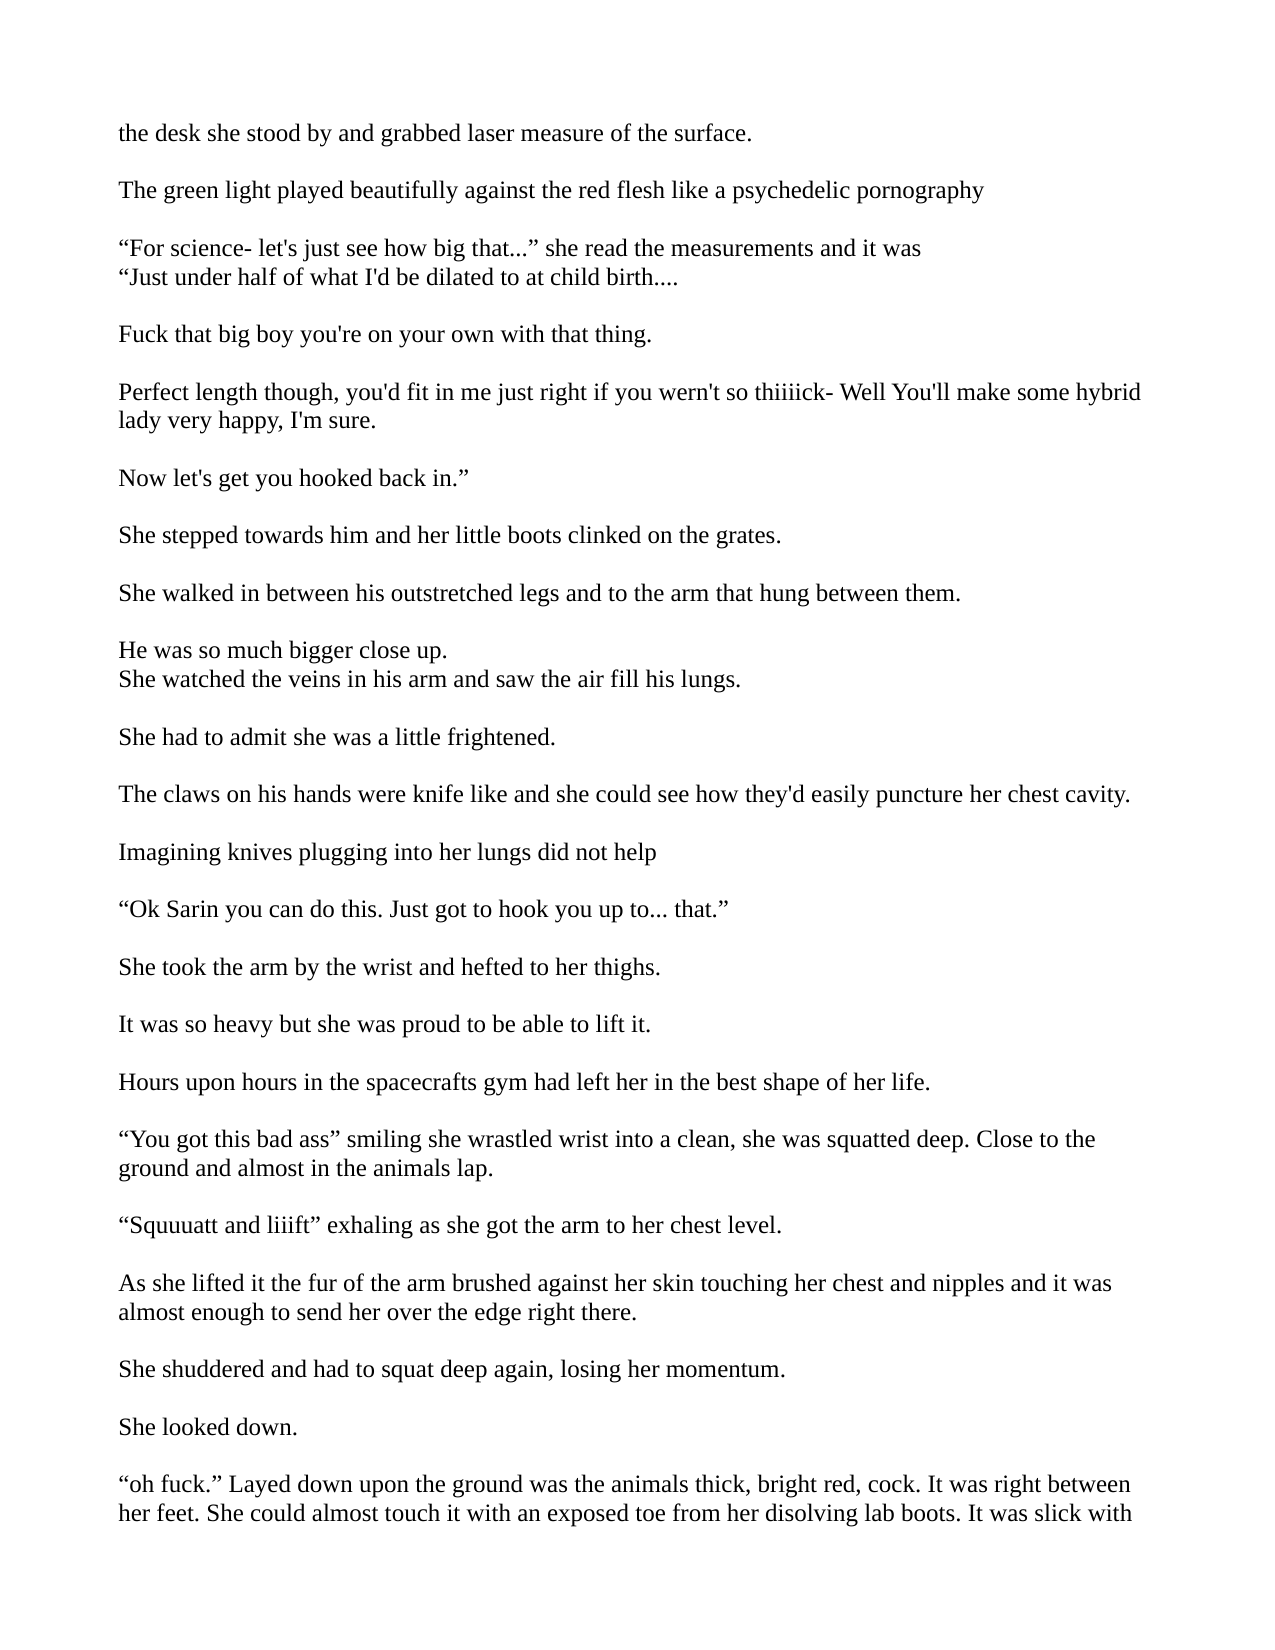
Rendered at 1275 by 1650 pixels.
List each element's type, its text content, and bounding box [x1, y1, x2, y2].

text He was so much bigger close up. [118, 636, 1157, 664]
text She walked in between his outstretched legs and to the arm that hung between them. [118, 578, 1157, 607]
text “Squuuatt and liiift” exhaling as she got the arm to her chest level. [118, 1211, 1157, 1239]
text the desk she stood by and grabbed laser measure of the surface. [118, 118, 1157, 147]
text She looked down. [118, 1412, 1157, 1441]
text Now let's get you hooked back in.” She stepped towards him and her little boots clinked on the grates. [118, 463, 1157, 549]
text The claws on his hands were knife like and she could see how they'd easily puncture her chest cavity. [118, 779, 1157, 808]
text She had to admit she was a little frightened. [118, 722, 1157, 751]
text “You got this bad ass” smiling she wrastled wrist into a clean, she was squatted deep. Close to the ground and almost in the animals lap. [118, 1124, 1157, 1182]
text Imagining knives plugging into her lungs did not help [118, 837, 1157, 866]
text “Ok Sarin you can do this. Just got to hook you up to... that.” [118, 894, 1157, 923]
text She took the arm by the wrist and hefted to her thighs. [118, 952, 1157, 981]
text She shuddered and had to squat deep again, losing her momentum. [118, 1354, 1157, 1383]
text She watched the veins in his arm and saw the air fill his lungs. [118, 664, 1157, 693]
text “oh fuck.” Layed down upon the ground was the animals thick, bright red, cock. It was right between her feet. She could almost touch it with an exposed toe from her disolving lab boots. It was slick with [118, 1469, 1157, 1527]
text Hours upon hours in the spacecrafts gym had left her in the best shape of her life. [118, 1067, 1157, 1096]
text “Just under half of what I'd be dilated to at child birth.... [118, 262, 1157, 291]
text “For science- let's just see how big that...” she read the measurements and it was [118, 233, 1157, 262]
text The green light played beautifully against the red flesh like a psychedelic pornography [118, 176, 1157, 204]
text Perfect length though, you'd fit in me just right if you wern't so thiiiick- Well You'll make some hybrid lady very happy, I'm sure. [118, 377, 1157, 434]
text It was so heavy but she was proud to be able to lift it. [118, 1009, 1157, 1038]
text As she lifted it the fur of the arm brushed against her skin touching her chest and nipples and it was almost enough to send her over the edge right there. [118, 1268, 1157, 1326]
text Fuck that big boy you're on your own with that thing. [118, 319, 1157, 348]
